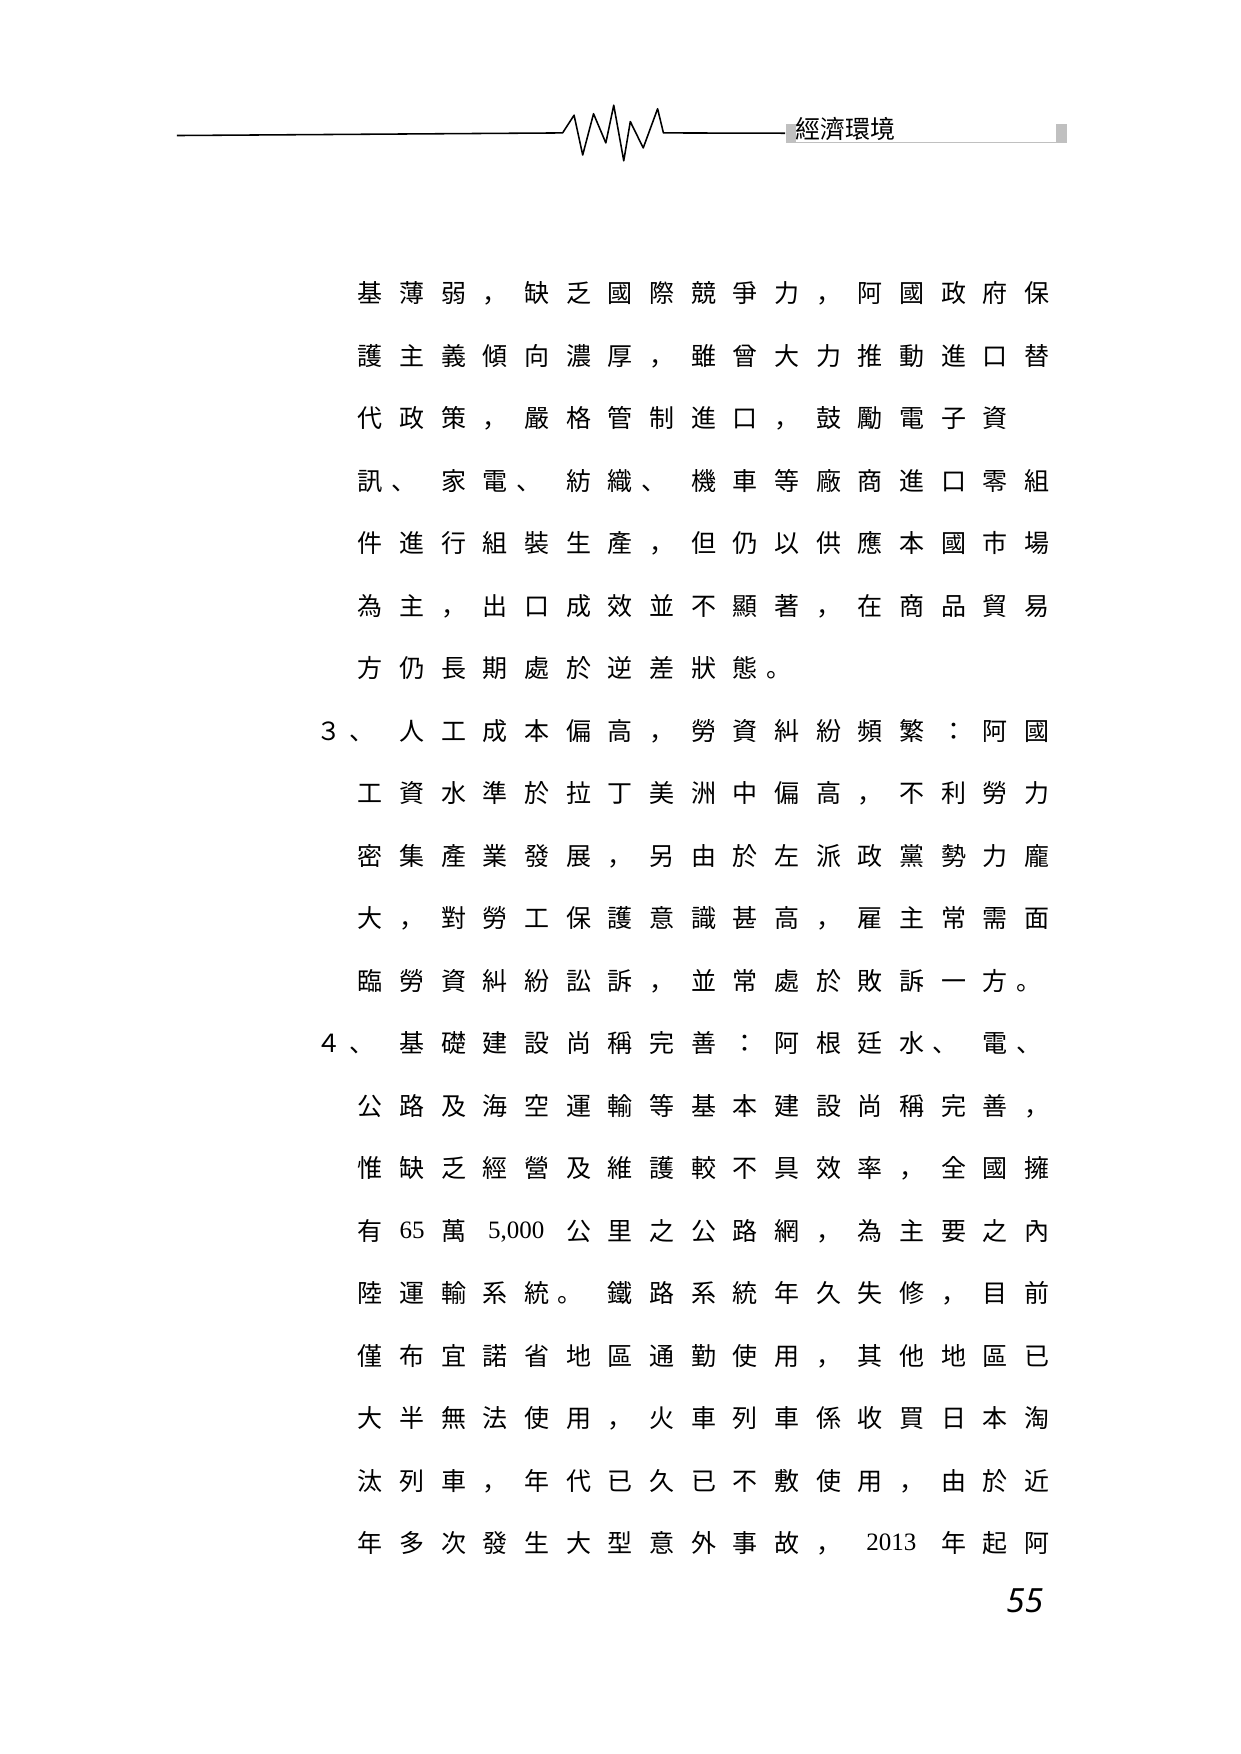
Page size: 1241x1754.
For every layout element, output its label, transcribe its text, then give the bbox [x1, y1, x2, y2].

text ３、人工成本偏高，勞資糾紛頻繁：阿國工資水準於拉丁美洲中偏高，不利勞力密集產業發展，另由於左派政黨勢力龐大，對勞工保護意識甚高，雇主常需面臨勞資糾紛訟訴，並常處於敗訴一方。 [281, 688, 1058, 1000]
text ４、基礎建設尚稱完善：阿根廷水、電、公路及海空運輸等基本建設尚稱完善，惟缺乏經營及維護較不具效率，全國擁有65萬5,000公里之公路網，為主要之內陸運輸系統。鐵路系統年久失修，目前僅布宜諾省地區通勤使用，其他地區已大半無法使用，火車列車係收買日本淘汰列車，年代已久已不敷使用，由於近年多次發生大型意外事故，2013年起阿 [281, 1000, 1058, 1563]
text 基薄弱，缺乏國際競爭力，阿國政府保護主義傾向濃厚，雖曾大力推動進口替代政策，嚴格管制進口，鼓勵電子資訊、家電、紡織、機車等廠商進口零組件進行組裝生產，但仍以供應本國市場為主，出口成效並不顯著，在商品貿易方仍長期處於逆差狀態。 [281, 250, 1058, 688]
